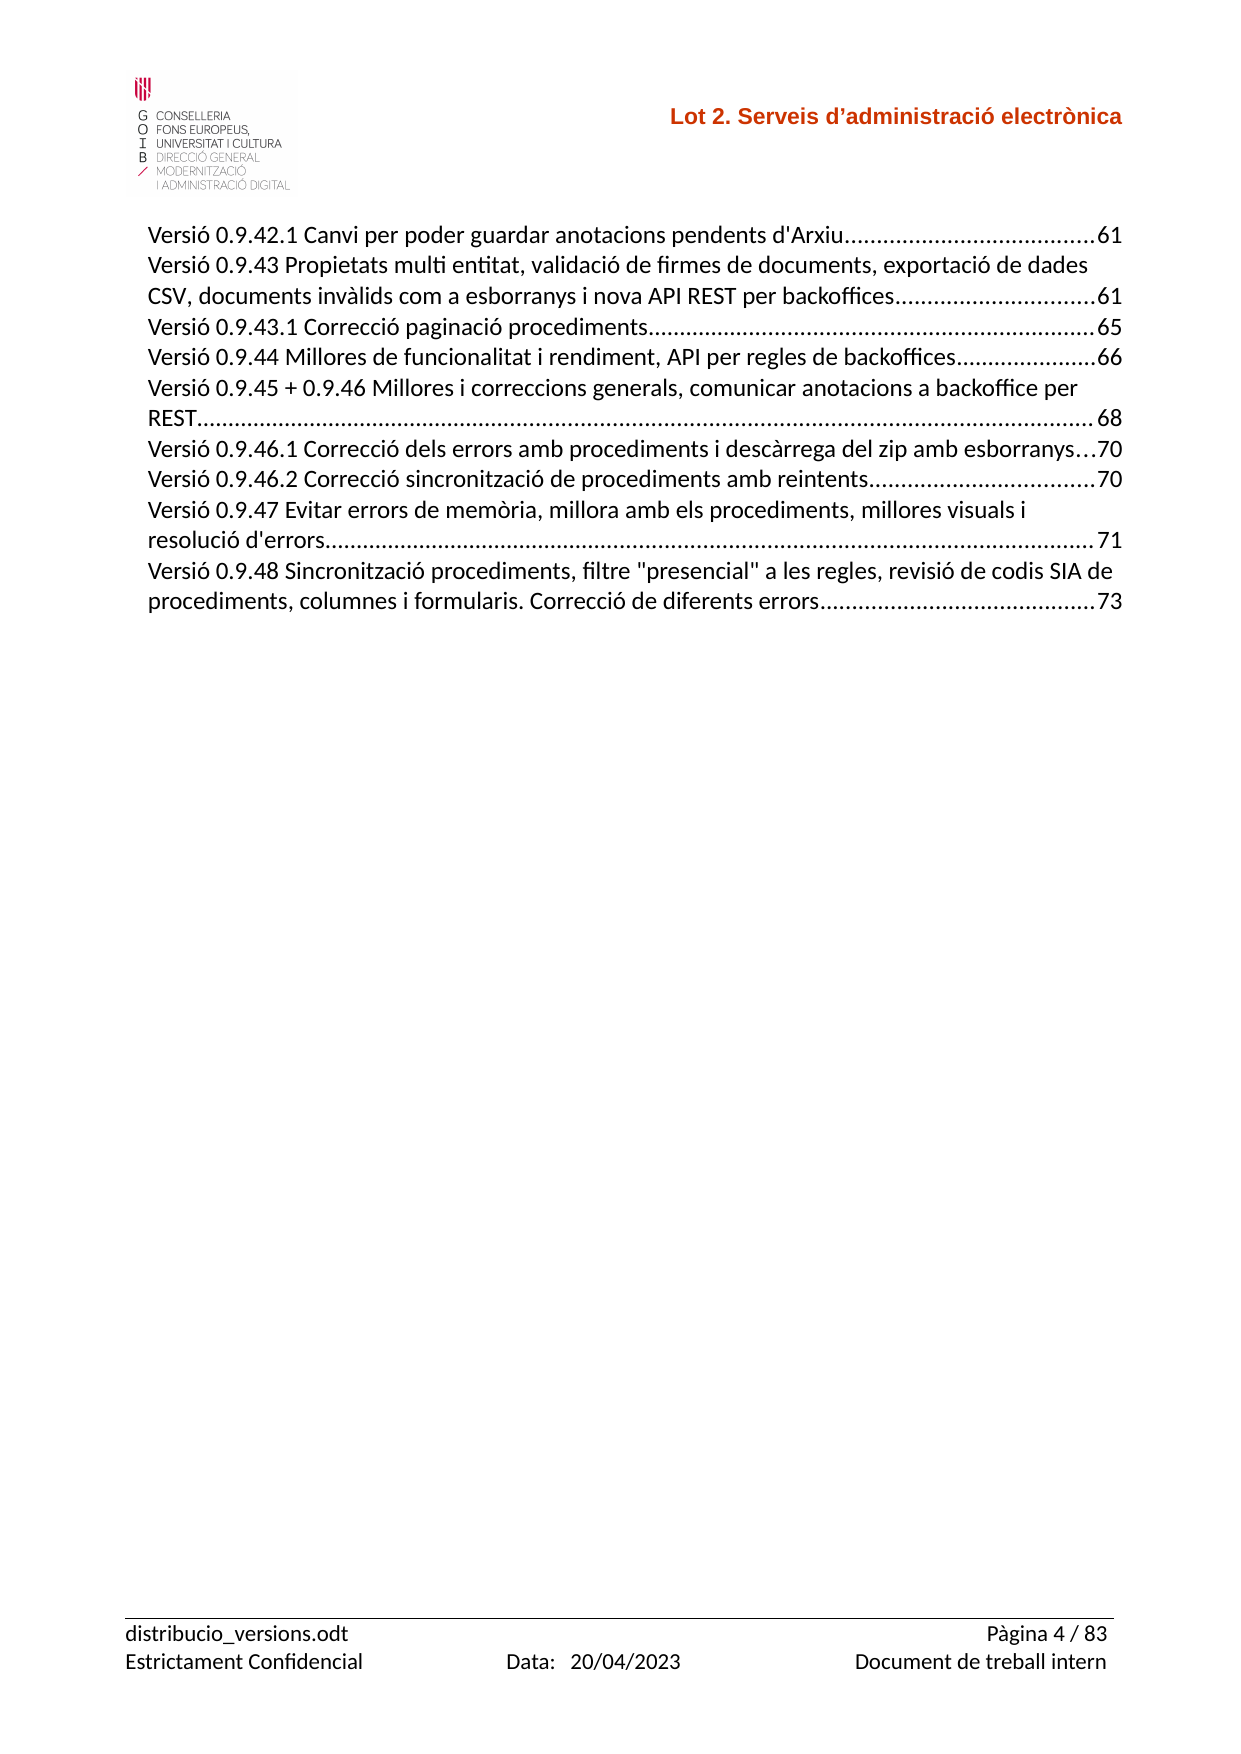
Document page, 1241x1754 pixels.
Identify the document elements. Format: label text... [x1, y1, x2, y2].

picture [126, 70, 299, 197]
text Versió 0.9.43.1 Correcció paginació procediments 65 [148, 311, 1122, 341]
text Versió 0.9.44 Millores de funcionalitat i rendiment, API per regles de backoffices 66 [148, 341, 1122, 372]
text Versió 0.9.43 Propietats multi entitat, validació de firmes de documents, exportació de dades CSV, documents invàlids com a esborranys i nova API REST per backoffices 61 [148, 250, 1122, 311]
text Versió 0.9.46.1 Correcció dels errors amb procediments i descàrrega del zip amb esborranys 70 [148, 433, 1122, 463]
text Versió 0.9.45 + 0.9.46 Millores i correccions generals, comunicar anotacions a backoffice per REST 68 [148, 372, 1122, 433]
text Versió 0.9.48 Sincronització procediments, filtre "presencial" a les regles, revisió de codis SIA de procediments, columnes i formularis. Correcció de diferents errors 73 [148, 555, 1122, 616]
text Versió 0.9.42.1 Canvi per poder guardar anotacions pendents d'Arxiu 61 [148, 219, 1122, 250]
text Versió 0.9.47 Evitar errors de memòria, millora amb els procediments, millores visuals i resolució d'errors 71 [148, 494, 1122, 555]
text Versió 0.9.46.2 Correcció sincronització de procediments amb reintents 70 [148, 463, 1122, 494]
